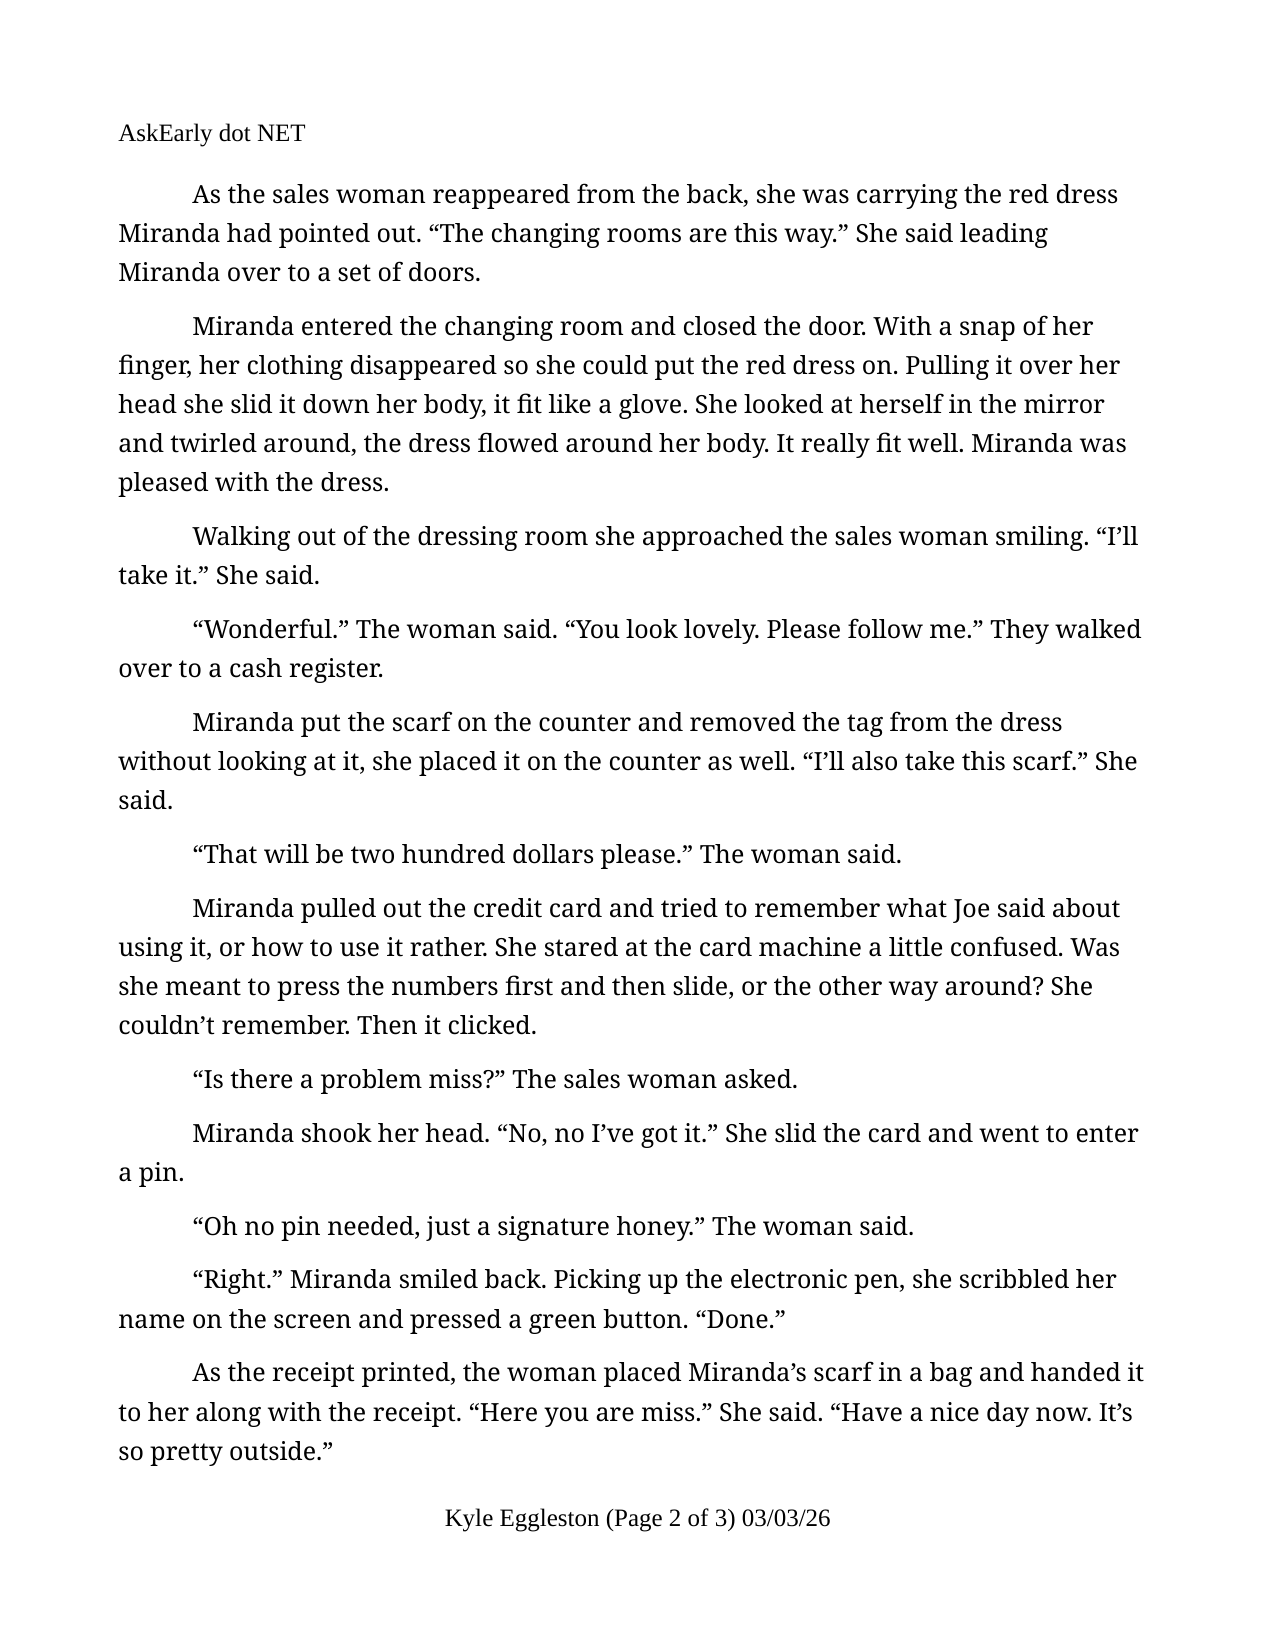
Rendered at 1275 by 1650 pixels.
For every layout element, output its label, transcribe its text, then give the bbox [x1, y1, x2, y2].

text As the receipt printed, the woman placed Miranda’s scarf in a bag and handed it to her along with the receipt. “Here you are miss.” She said. “Have a nice day now. It’s so pretty outside.” [118, 1355, 1157, 1467]
text Miranda pulled out the credit card and tried to remember what Joe said about using it, or how to use it rather. She stared at the card machine a little confused. Was she meant to press the numbers first and then slide, or the other way around? She couldn’t remember. Then it clicked. [118, 891, 1157, 1042]
text “That will be two hundred dollars please.” The woman said. [118, 837, 1157, 871]
text Miranda entered the changing room and closed the door. With a snap of her finger, her clothing disappeared so she could put the red dress on. Pulling it over her head she slid it down her body, it fit like a glove. She looked at herself in the mirror and twirled around, the dress flowed around her body. It really fit well. Miranda was pleased with the dress. [118, 308, 1157, 499]
text “Right.” Miranda smiled back. Picking up the electronic pen, she scribbled her name on the screen and pressed a green button. “Done.” [118, 1262, 1157, 1335]
text “Is there a problem miss?” The sales woman asked. [118, 1062, 1157, 1096]
text As the sales woman reappeared from the back, she was carrying the red dress Miranda had pointed out. “The changing rooms are this way.” She said leading Miranda over to a set of doors. [118, 176, 1157, 289]
text Miranda put the scarf on the counter and removed the tag from the dress without looking at it, she placed it on the counter as well. “I’ll also take this scarf.” She said. [118, 705, 1157, 817]
text “Wonderful.” The woman said. “You look lovely. Please follow me.” They walked over to a cash register. [118, 612, 1157, 685]
text Miranda shook her head. “No, no I’ve got it.” She slid the card and went to enter a pin. [118, 1116, 1157, 1189]
text “Oh no pin needed, just a signature honey.” The woman said. [118, 1208, 1157, 1242]
text Walking out of the dressing room she approached the sales woman smiling. “I’ll take it.” She said. [118, 519, 1157, 592]
